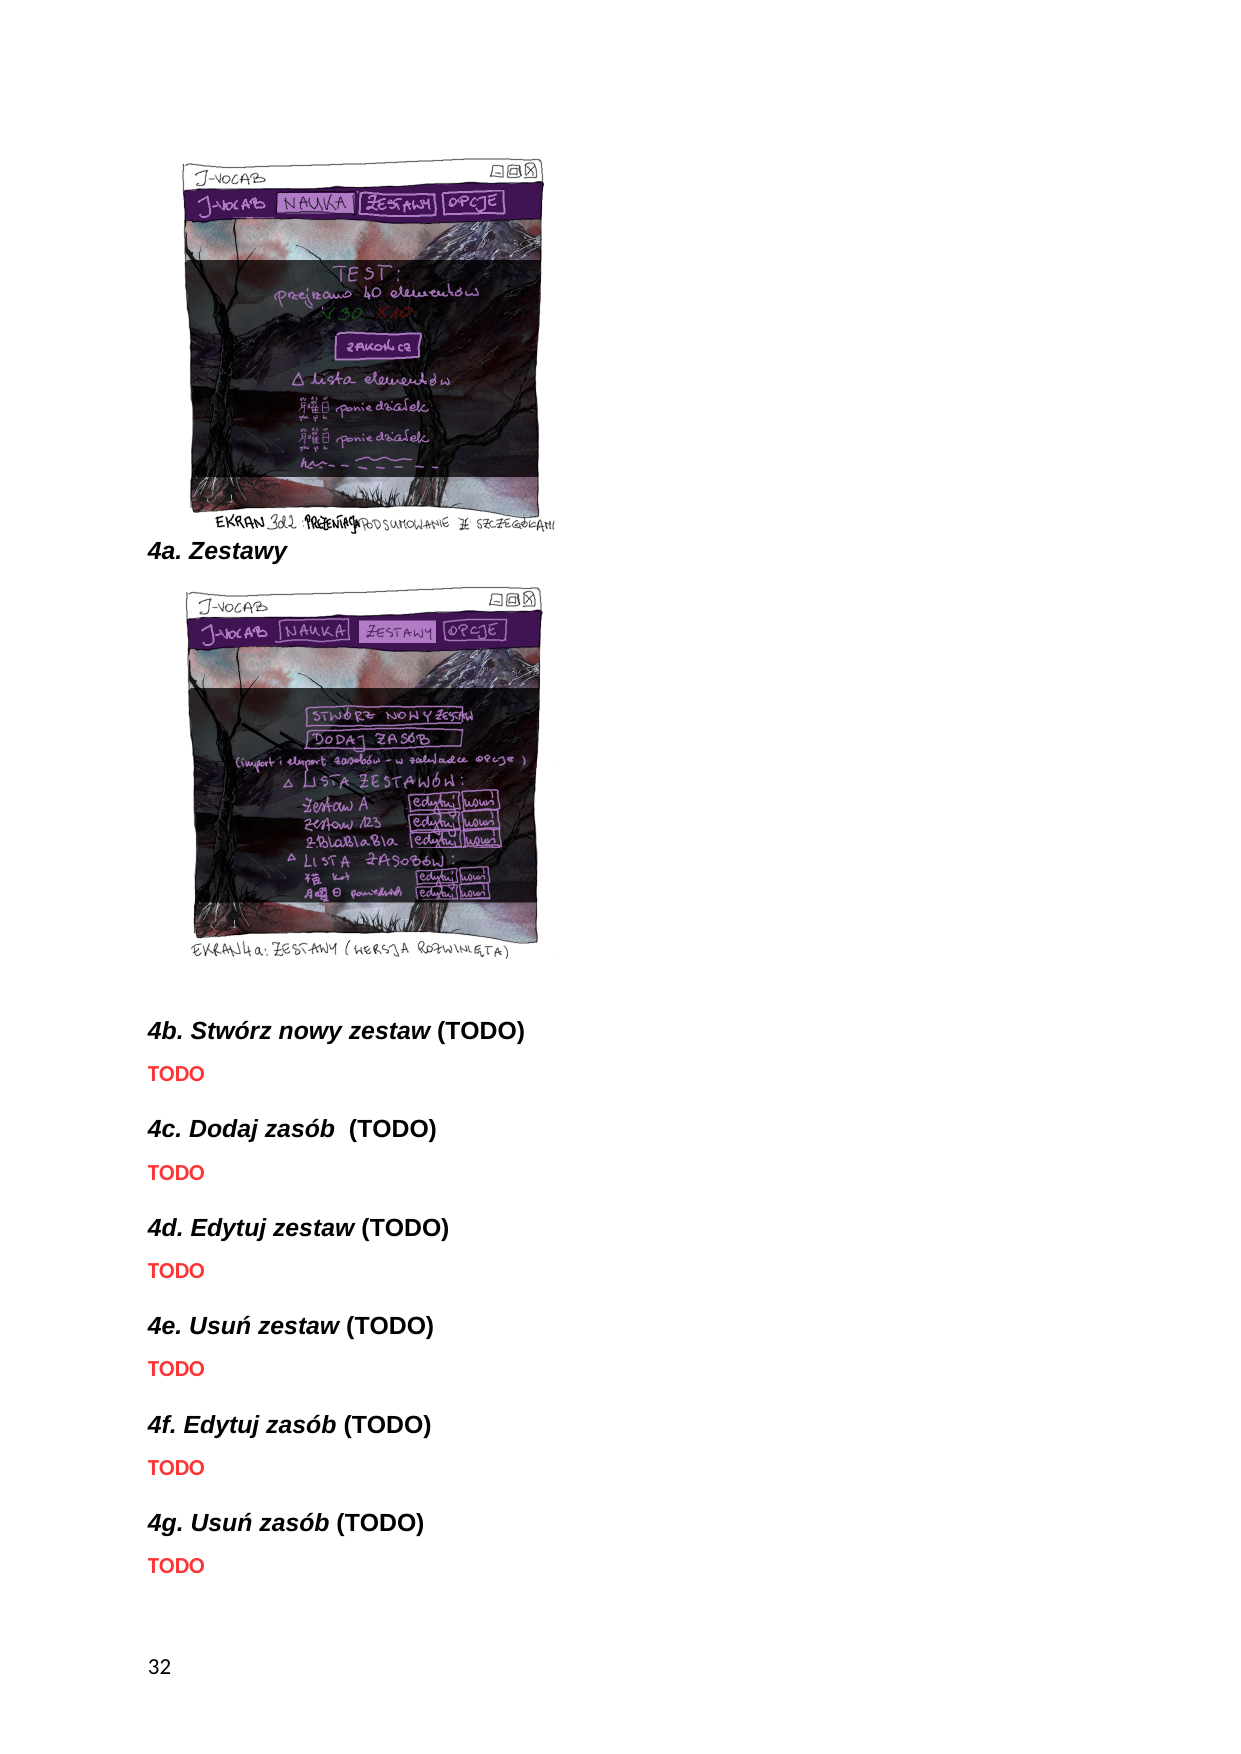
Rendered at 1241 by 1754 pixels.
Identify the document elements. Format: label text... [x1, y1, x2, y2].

text TODO [148, 1354, 1093, 1382]
text TODO [148, 1453, 1093, 1481]
text TODO [148, 1059, 1093, 1087]
subtitle 4b. Stwórz nowy zestaw (TODO) [148, 1016, 1093, 1044]
picture [165, 577, 560, 959]
text TODO [148, 1256, 1093, 1284]
subtitle 4g. Usuń zasób (TODO) [148, 1508, 1093, 1537]
text TODO [148, 1158, 1093, 1186]
text TODO [148, 1551, 1093, 1579]
subtitle 4a. Zestawy [148, 534, 1093, 564]
subtitle 4c. Dodaj zasób (TODO) [148, 1114, 1093, 1143]
subtitle 4d. Edytuj zestaw (TODO) [148, 1213, 1093, 1241]
subtitle 4f. Edytuj zasób (TODO) [148, 1410, 1093, 1438]
subtitle 4e. Usuń zestaw (TODO) [148, 1311, 1093, 1340]
picture [161, 147, 562, 534]
